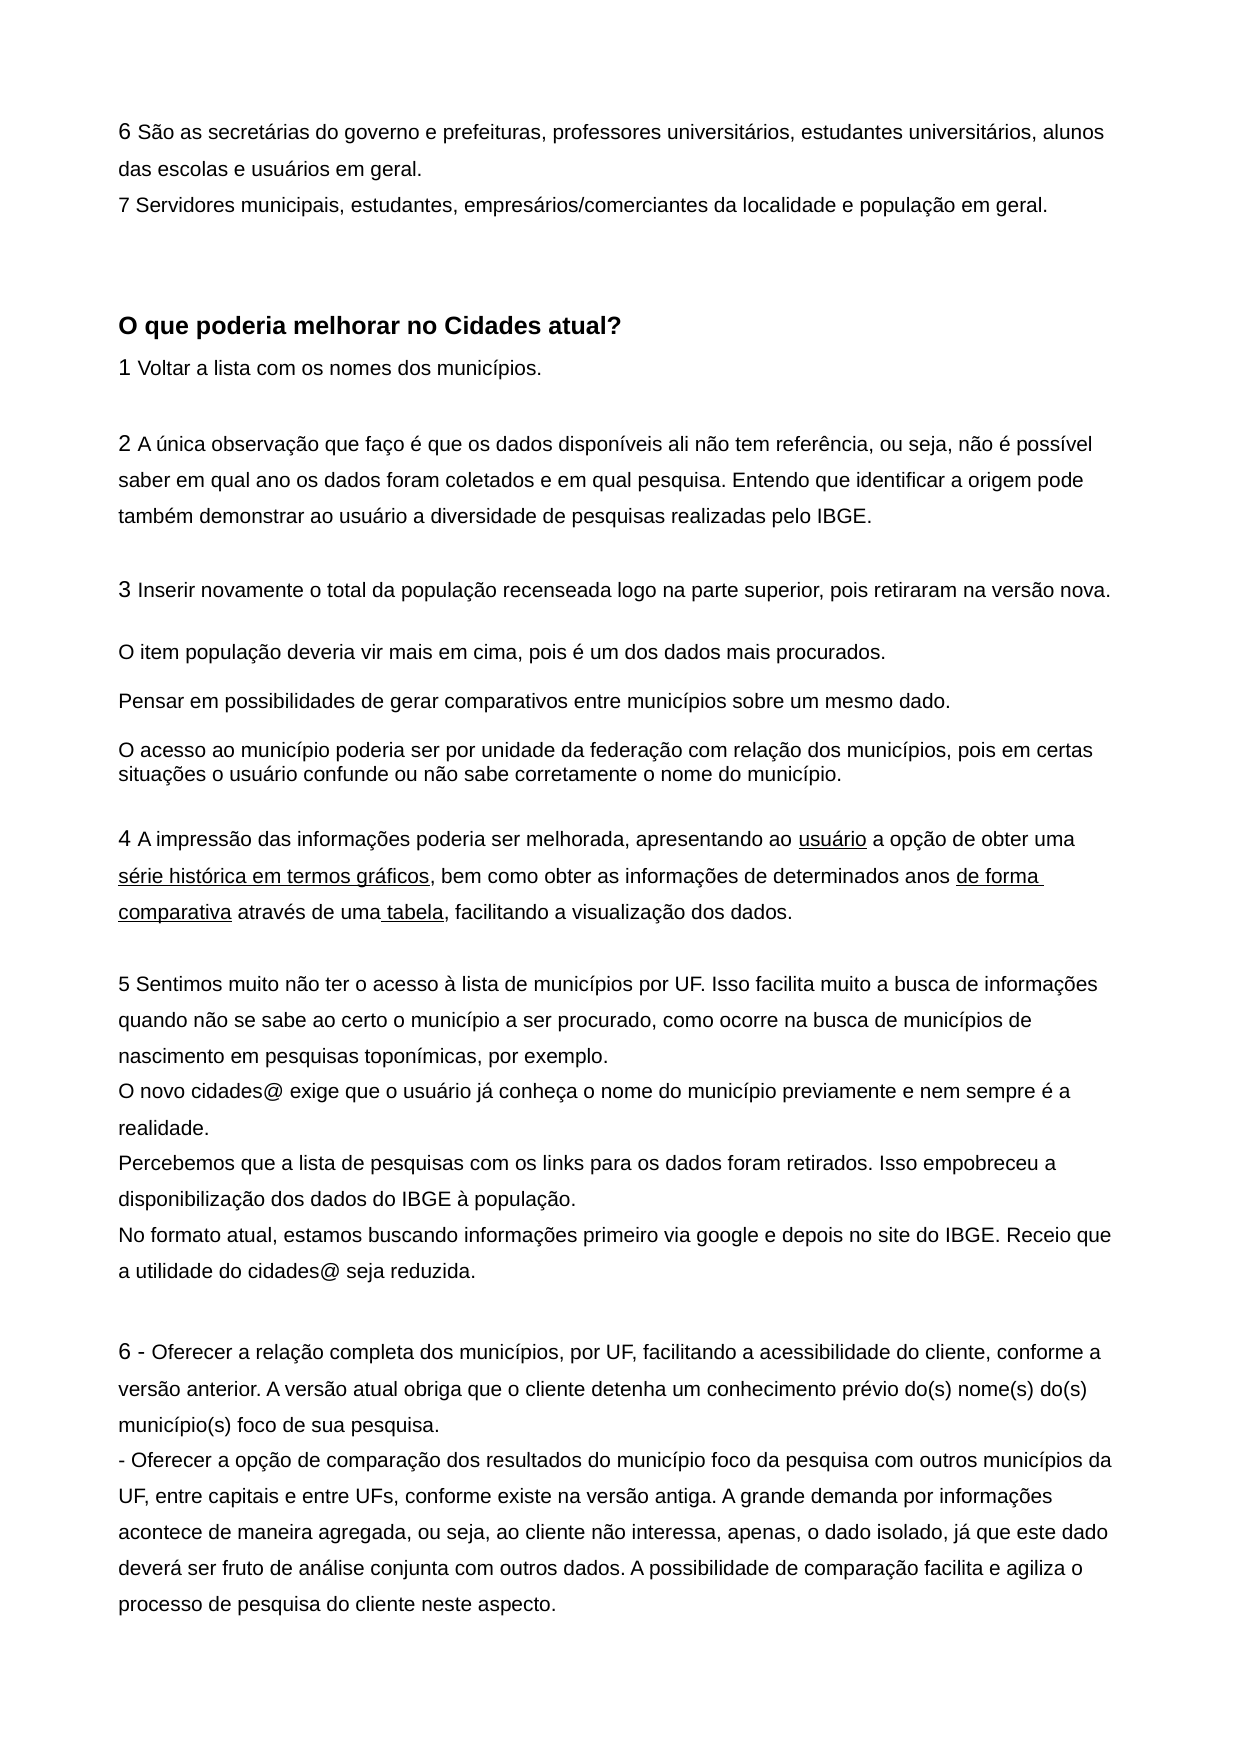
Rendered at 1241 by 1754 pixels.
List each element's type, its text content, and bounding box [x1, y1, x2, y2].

text 6 São as secretárias do governo e prefeituras, professores universitários, estudantes universitários, alunos das escolas e usuários em geral. [118, 118, 1122, 180]
text O acesso ao município poderia ser por unidade da federação com relação dos municípios, pois em certas situações o usuário confunde ou não sabe corretamente o nome do município. [118, 738, 1122, 786]
text O novo cidades@ exige que o usuário já conheça o nome do município previamente e nem sempre é a realidade. [118, 1079, 1122, 1139]
text 5 Sentimos muito não ter o acesso à lista de municípios por UF. Isso facilita muito a busca de informações quando não se sabe ao certo o município a ser procurado, como ocorre na busca de municípios de nascimento em pesquisas toponímicas, por exemplo. [118, 972, 1122, 1067]
text 6 - Oferecer a relação completa dos municípios, por UF, facilitando a acessibilidade do cliente, conforme a versão anterior. A versão atual obriga que o cliente detenha um conhecimento prévio do(s) nome(s) do(s) município(s) foco de sua pesquisa. [118, 1338, 1122, 1436]
text O que poderia melhorar no Cidades atual? [118, 311, 1122, 340]
text - Oferecer a opção de comparação dos resultados do município foco da pesquisa com outros municípios da UF, entre capitais e entre UFs, conforme existe na versão antiga. A grande demanda por informações acontece de maneira agregada, ou seja, ao cliente não interessa, apenas, o dado isolado, já que este dado deverá ser fruto de análise conjunta com outros dados. A possibilidade de comparação facilita e agiliza o processo de pesquisa do cliente neste aspecto. [118, 1448, 1122, 1616]
text Percebemos que a lista de pesquisas com os links para os dados foram retirados. Isso empobreceu a disponibilização dos dados do IBGE à população. [118, 1151, 1122, 1211]
text 1 Voltar a lista com os nomes dos municípios. [118, 354, 1122, 380]
text 3 Inserir novamente o total da população recenseada logo na parte superior, pois retiraram na versão nova. [118, 576, 1122, 602]
text Pensar em possibilidades de gerar comparativos entre municípios sobre um mesmo dado. [118, 689, 1122, 713]
text 4 A impressão das informações poderia ser melhorada, apresentando ao usuário a opção de obter uma série histórica em termos gráficos, bem como obter as informações de determinados anos de forma comparativa através de uma tabela, facilitando a visualização dos dados. [118, 825, 1122, 924]
text No formato atual, estamos buscando informações primeiro via google e depois no site do IBGE. Receio que a utilidade do cidades@ seja reduzida. [118, 1223, 1122, 1283]
text 2 A única observação que faço é que os dados disponíveis ali não tem referência, ou seja, não é possível saber em qual ano os dados foram coletados e em qual pesquisa. Entendo que identificar a origem pode também demonstrar ao usuário a diversidade de pesquisas realizadas pelo IBGE. [118, 429, 1122, 528]
text 7 Servidores municipais, estudantes, empresários/comerciantes da localidade e população em geral. [118, 192, 1122, 216]
text O item população deveria vir mais em cima, pois é um dos dados mais procurados. [118, 640, 1122, 664]
